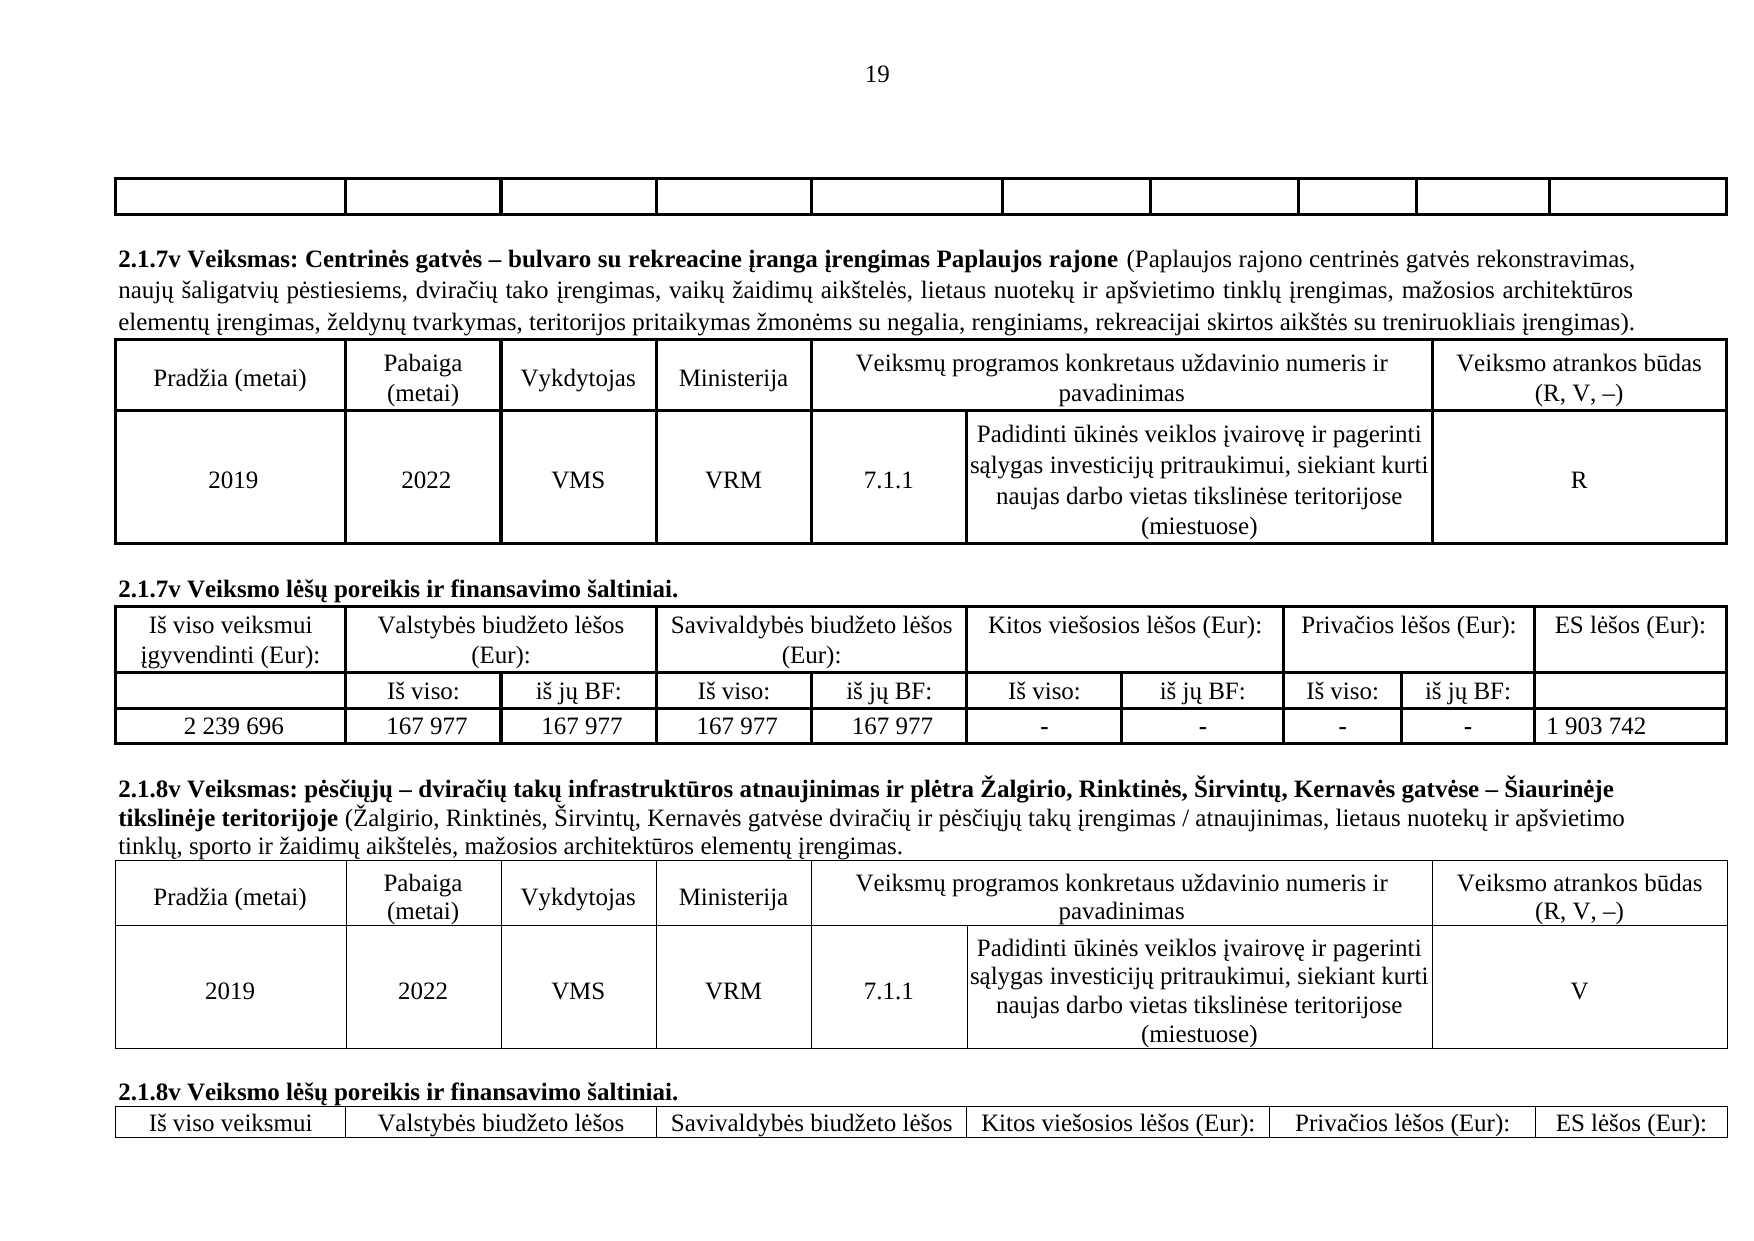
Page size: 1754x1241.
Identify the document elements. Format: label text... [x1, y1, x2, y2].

table_cell 167 977 [503, 710, 655, 742]
table_header Pradžia (metai) [116, 861, 346, 925]
table_cell [117, 674, 344, 707]
table_header Ministerija [658, 341, 810, 409]
table_cell - [1403, 710, 1533, 742]
table_header Iš viso veiksmui įgyvendinti (Eur): [117, 608, 344, 671]
table_cell - [968, 710, 1120, 742]
table_cell Padidinti ūkinės veiklos įvairovę ir pagerinti sąlygas investicijų pritraukimui, siekiant kurti naujas darbo vietas tikslinėse teritorijose (miestuose) [968, 412, 1431, 542]
table_header Vykdytojas [503, 341, 655, 409]
table_cell 2019 [117, 412, 344, 542]
table_cell - [1123, 710, 1282, 742]
table_header Valstybės biudžeto lėšos [346, 1107, 656, 1137]
table_header ES lėšos (Eur): [1536, 608, 1725, 671]
text 2.1.8v Veiksmas: pėsčiųjų – dviračių takų infrastruktūros atnaujinimas ir plėtra Žalgirio, Rinktinės, Širvintų, Kernavės gatvėse – Šiaurinėje tikslinėje teritorijoje (Žalgirio, Rinktinės, Širvintų, Kernavės gatvėse dviračių ir pėsčiųjų takų įrengimas / atnaujinimas, lietaus nuotekų ir apšvietimo tinklų, sporto ir žaidimų aikštelės, mažosios architektūros elementų įrengimas. [118, 774, 1636, 860]
table_cell V [1433, 926, 1727, 1048]
table_header Ministerija [657, 861, 811, 925]
table_cell - [1300, 180, 1415, 213]
table_header Veiksmo atrankos būdas (R, V, –) [1433, 861, 1727, 925]
table_header Pabaiga (metai) [347, 341, 499, 409]
table_cell Iš viso: [347, 674, 499, 707]
text 2.1.7v Veiksmo lėšų poreikis ir finansavimo šaltiniai. [118, 574, 1636, 603]
table_cell Iš viso: [968, 674, 1120, 707]
table_cell [1536, 674, 1725, 707]
table_cell VRM [658, 412, 810, 542]
table_cell 2 239 696 [117, 710, 344, 742]
table_cell VMS [503, 412, 655, 542]
table_cell 7.1.1 [813, 412, 965, 542]
table_cell 167 977 [658, 710, 810, 742]
table_header ES lėšos (Eur): [1536, 1107, 1727, 1137]
table_cell - [1418, 180, 1548, 213]
text 2.1.7v Veiksmas: Centrinės gatvės – bulvaro su rekreacine įranga įrengimas Paplaujos rajone (Paplaujos rajono centrinės gatvės rekonstravimas, naujų šaligatvių pėstiesiems, dviračių tako įrengimas, vaikų žaidimų aikštelės, lietaus nuotekų ir apšvietimo tinklų įrengimas, mažosios architektūros elementų įrengimas, želdynų tvarkymas, teritorijos pritaikymas žmonėms su negalia, renginiams, rekreacijai skirtos aikštės su treniruokliais įrengimas). [118, 244, 1636, 335]
table_cell 2019 [116, 926, 346, 1048]
table_header Pradžia (metai) [117, 341, 344, 409]
table_cell [347, 180, 499, 213]
table_cell - [1004, 180, 1149, 213]
table_cell iš jų BF: [1123, 674, 1282, 707]
table_cell Iš viso: [658, 674, 810, 707]
table_cell iš jų BF: [503, 674, 655, 707]
table_cell [503, 180, 655, 213]
table_header Kitos viešosios lėšos (Eur): [968, 608, 1282, 671]
table_header Veiksmų programos konkretaus uždavinio numeris ir pavadinimas [813, 341, 1431, 409]
table_cell 2022 [347, 412, 499, 542]
table_header Kitos viešosios lėšos (Eur): [967, 1107, 1269, 1137]
table_header Iš viso veiksmui [116, 1107, 345, 1137]
text 2.1.8v Veiksmo lėšų poreikis ir finansavimo šaltiniai. [118, 1077, 1636, 1106]
table_cell [658, 180, 810, 213]
table_cell VRM [657, 926, 811, 1048]
table_header Veiksmo atrankos būdas (R, V, –) [1434, 341, 1725, 409]
table_cell R [1434, 412, 1725, 542]
table_cell 1 903 742 [1536, 710, 1725, 742]
table_cell Iš viso: [1285, 674, 1400, 707]
table_header Privačios lėšos (Eur): [1270, 1107, 1535, 1137]
table_cell 2022 [347, 926, 501, 1048]
table_header Savivaldybės biudžeto lėšos (Eur): [658, 608, 965, 671]
table_cell - [1285, 710, 1400, 742]
table_header Privačios lėšos (Eur): [1285, 608, 1533, 671]
table_cell iš jų BF: [813, 674, 965, 707]
table_header Veiksmų programos konkretaus uždavinio numeris ir pavadinimas [812, 861, 1432, 925]
table_cell - [1152, 180, 1297, 213]
table_cell iš jų BF: [1403, 674, 1533, 707]
table_cell [117, 180, 344, 213]
table_header Savivaldybės biudžeto lėšos [657, 1107, 966, 1137]
table_cell VMS [502, 926, 656, 1048]
table_cell 167 977 [813, 710, 965, 742]
table_header Vykdytojas [502, 861, 656, 925]
table_header Valstybės biudžeto lėšos (Eur): [347, 608, 655, 671]
table_cell [1551, 180, 1725, 213]
table_cell 7.1.1 [812, 926, 967, 1048]
table_cell Padidinti ūkinės veiklos įvairovę ir pagerinti sąlygas investicijų pritraukimui, siekiant kurti naujas darbo vietas tikslinėse teritorijose (miestuose) [968, 926, 1432, 1048]
table_cell [813, 180, 1001, 213]
table_header Pabaiga (metai) [347, 861, 501, 925]
table_cell 167 977 [347, 710, 499, 742]
